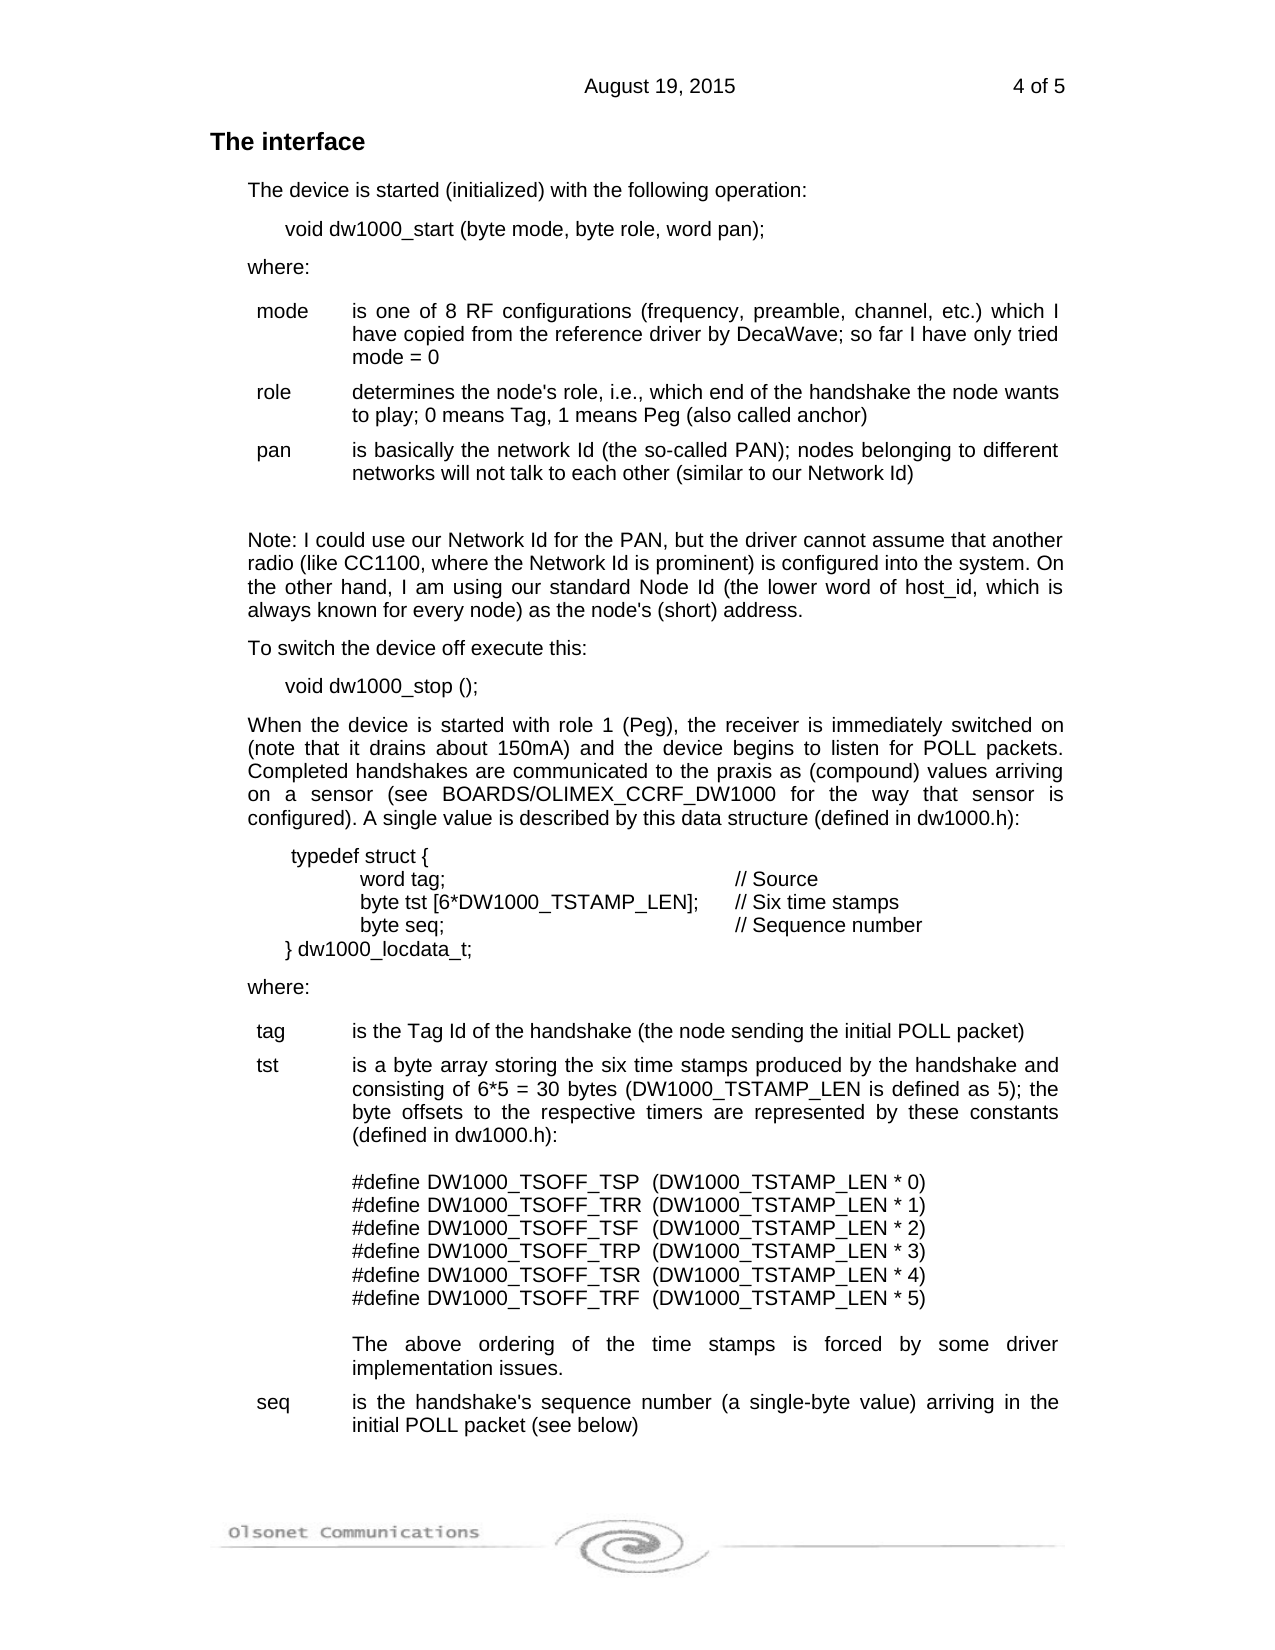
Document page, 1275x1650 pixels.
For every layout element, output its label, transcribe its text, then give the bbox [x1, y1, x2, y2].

text word tag; // Source [285, 867, 1065, 891]
table_cell is a byte array storing the six time stamps produced by the handshake and consisting of 6*5 = 30 bytes (DW1000_TSTAMP_LEN is defined as 5); the byte offsets to the respective timers are represented by these constants (defined in dw1000.h): #define DW1000_TSOFF_TSP (DW1000_TSTAMP_LEN * 0) #define DW1000_TSOFF_TRR (DW1000_TSTAMP_LEN * 1) #define DW1000_TSOFF_TSF (DW1000_TSTAMP_LEN * 2) #define DW1000_TSOFF_TRP (DW1000_TSTAMP_LEN * 3) #define DW1000_TSOFF_TSR (DW1000_TSTAMP_LEN * 4) #define DW1000_TSOFF_TRF (DW1000_TSTAMP_LEN * 5) The above ordering of the time stamps is forced by some driver implementation issues. [346, 1048, 1066, 1385]
text typedef struct { [285, 844, 1065, 867]
table_cell seq [251, 1385, 346, 1443]
table_cell is the handshake's sequence number (a single-byte value) arriving in the initial POLL packet (see below) [346, 1385, 1066, 1443]
table_cell is basically the network Id (the so-called PAN); nodes belonging to different networks will not talk to each other (similar to our Network Id) [346, 433, 1066, 491]
text Note: I could use our Network Id for the PAN, but the driver cannot assume that another radio (like CC1100, where the Network Id is prominent) is configured into the system. On the other hand, I am using our standard Node Id (the lower word of host_id, which is always known for every node) as the node's (short) address. [247, 529, 1065, 622]
text byte tst [6*DW1000_TSTAMP_LEN]; // Six time stamps [285, 891, 1065, 914]
table_header is one of 8 RF configurations (frequency, preamble, channel, etc.) which I have copied from the reference driver by DecaWave; so far I have only tried mode = 0 [346, 294, 1066, 375]
table_cell role [251, 375, 346, 433]
text The device is started (initialized) with the following operation: [247, 179, 1065, 202]
text When the device is started with role 1 (Peg), the receiver is immediately switched on (note that it drains about 150mA) and the device begins to listen for POLL packets. Completed handshakes are communicated to the praxis as (compound) values arriving on a sensor (see BOARDS/OLIMEX_CCRF_DW1000 for the way that sensor is configured). A single value is described by this data structure (defined in dw1000.h): [247, 713, 1065, 829]
table_header mode [251, 294, 346, 375]
table_cell determines the node's role, i.e., which end of the handshake the node wants to play; 0 means Tag, 1 means Peg (also called anchor) [346, 375, 1066, 433]
table_cell tst [251, 1048, 346, 1385]
text where: [247, 255, 1065, 278]
text byte seq; // Sequence number [285, 914, 1065, 937]
text void dw1000_start (byte mode, byte role, word pan); [210, 217, 1065, 240]
picture [210, 1504, 1065, 1596]
text where: [247, 975, 1065, 999]
table_cell pan [251, 433, 346, 491]
text void dw1000_stop (); [210, 675, 1065, 698]
text } dw1000_locdata_t; [285, 937, 1065, 960]
subtitle The interface [210, 128, 1065, 156]
table_header is the Tag Id of the handshake (the node sending the initial POLL packet) [346, 1014, 1066, 1048]
text To switch the device off execute this: [247, 637, 1065, 660]
table_header tag [251, 1014, 346, 1048]
